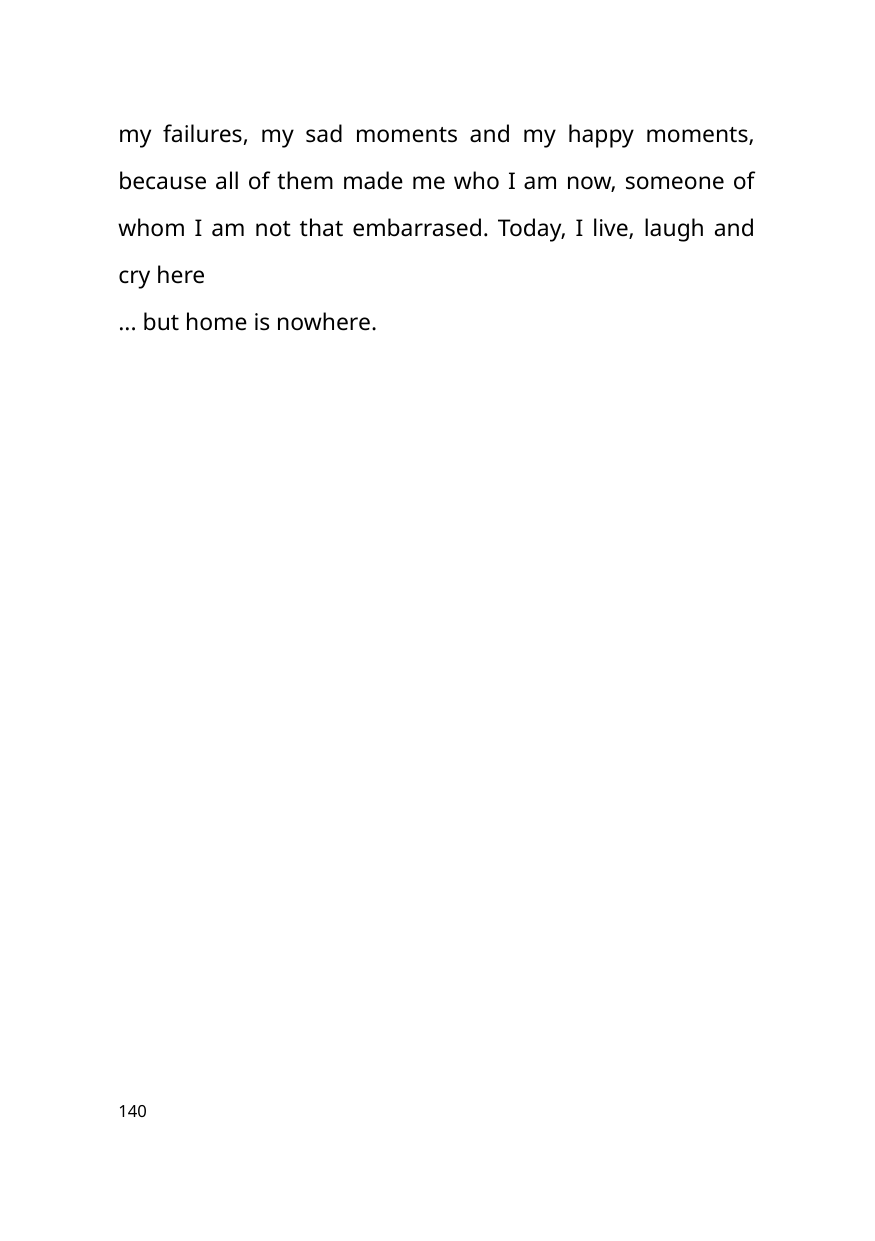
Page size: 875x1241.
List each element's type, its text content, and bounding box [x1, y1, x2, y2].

text my failures, my sad moments and my happy moments, because all of them made me who I am now, someone of whom I am not that embarrased. Today, I live, laugh and cry here [118, 118, 756, 290]
text ... but home is nowhere. [118, 306, 756, 337]
